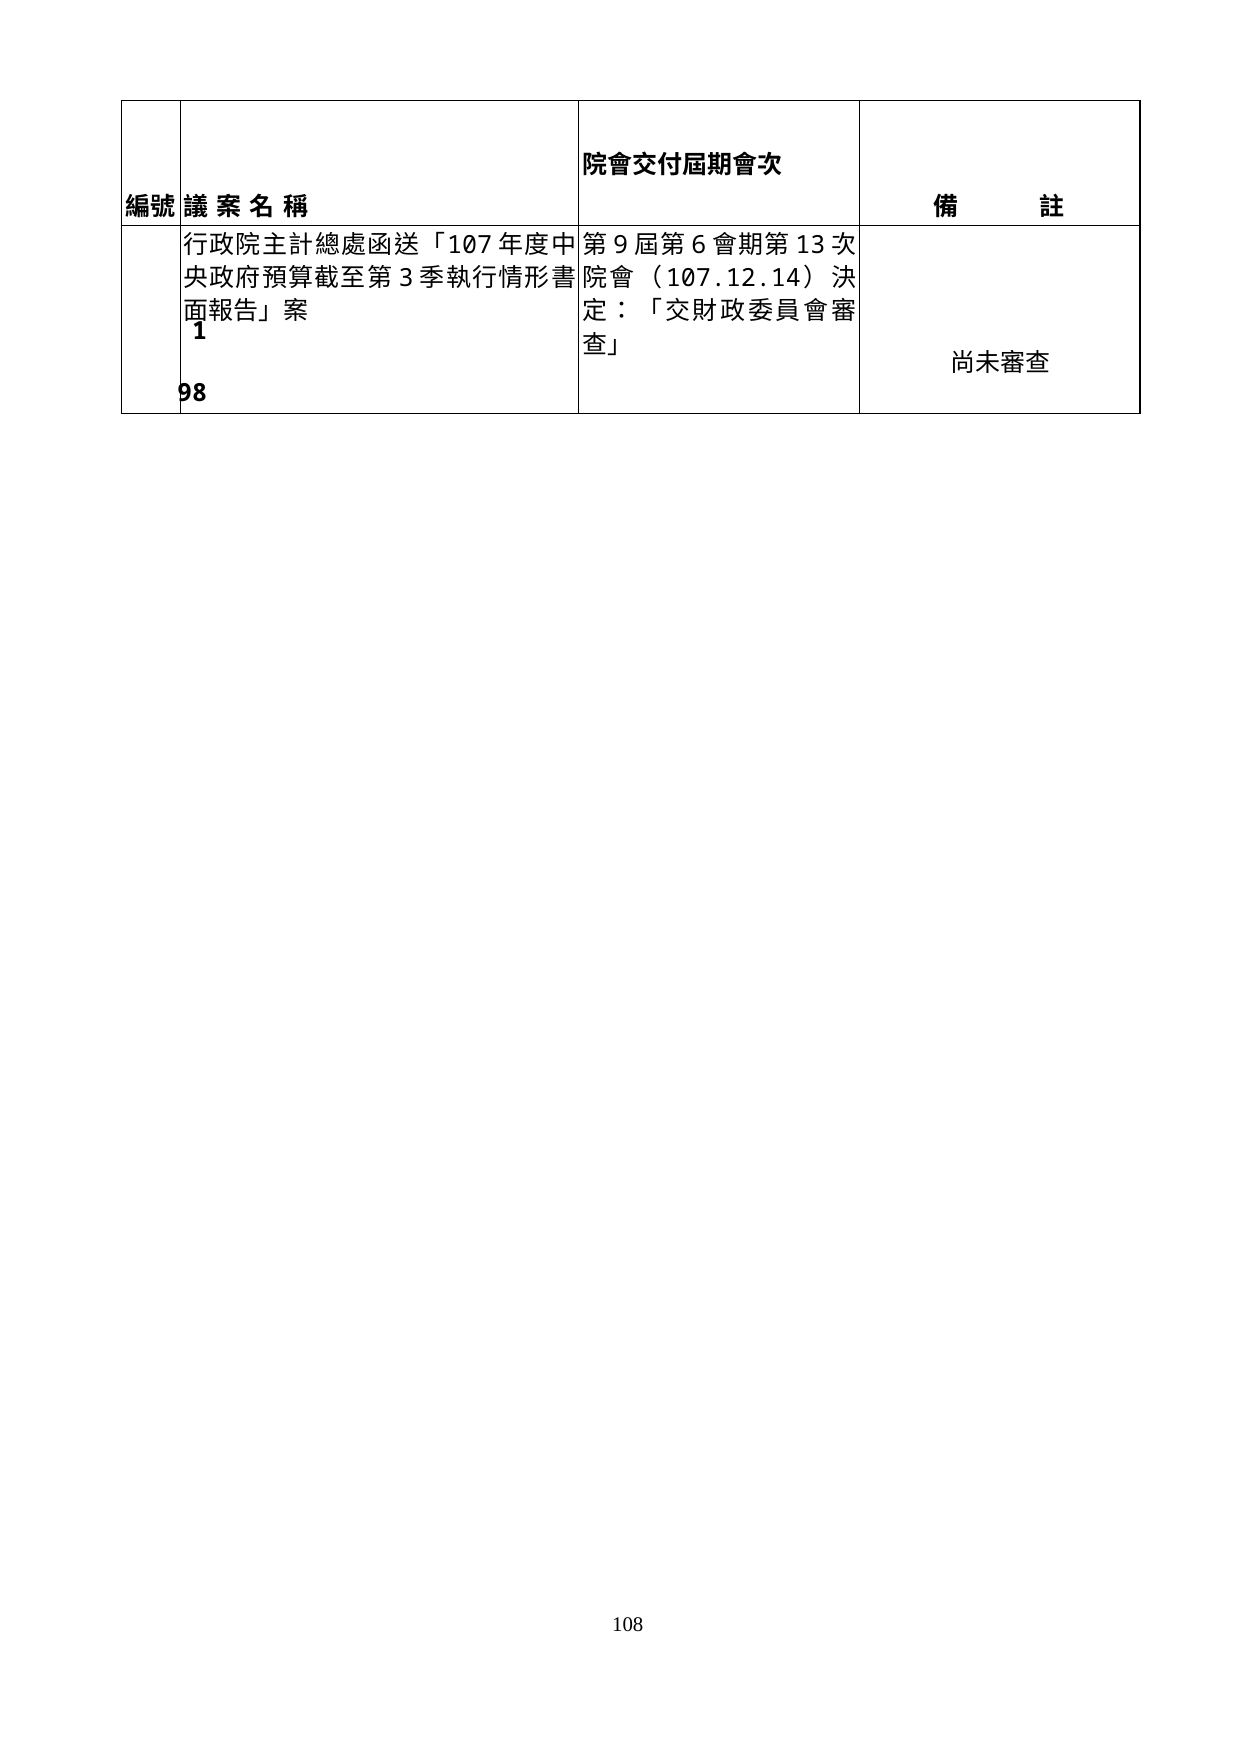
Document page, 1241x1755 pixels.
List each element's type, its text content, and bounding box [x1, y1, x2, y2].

table_cell [122, 226, 180, 413]
table_cell 第9屆第6會期第13次院會（107.12.14）決定：「交財政委員會審查」 [579, 226, 859, 413]
table_header 編號 [122, 101, 180, 225]
table_header 院會交付屆期會次 [579, 101, 859, 225]
table_cell 尚未審查 [860, 226, 1139, 413]
table_header 備 註 [860, 101, 1139, 225]
table_header 議案名稱 [181, 101, 578, 225]
table_cell 行政院主計總處函送「107年度中央政府預算截至第3季執行情形書面報告」案 [181, 226, 578, 413]
